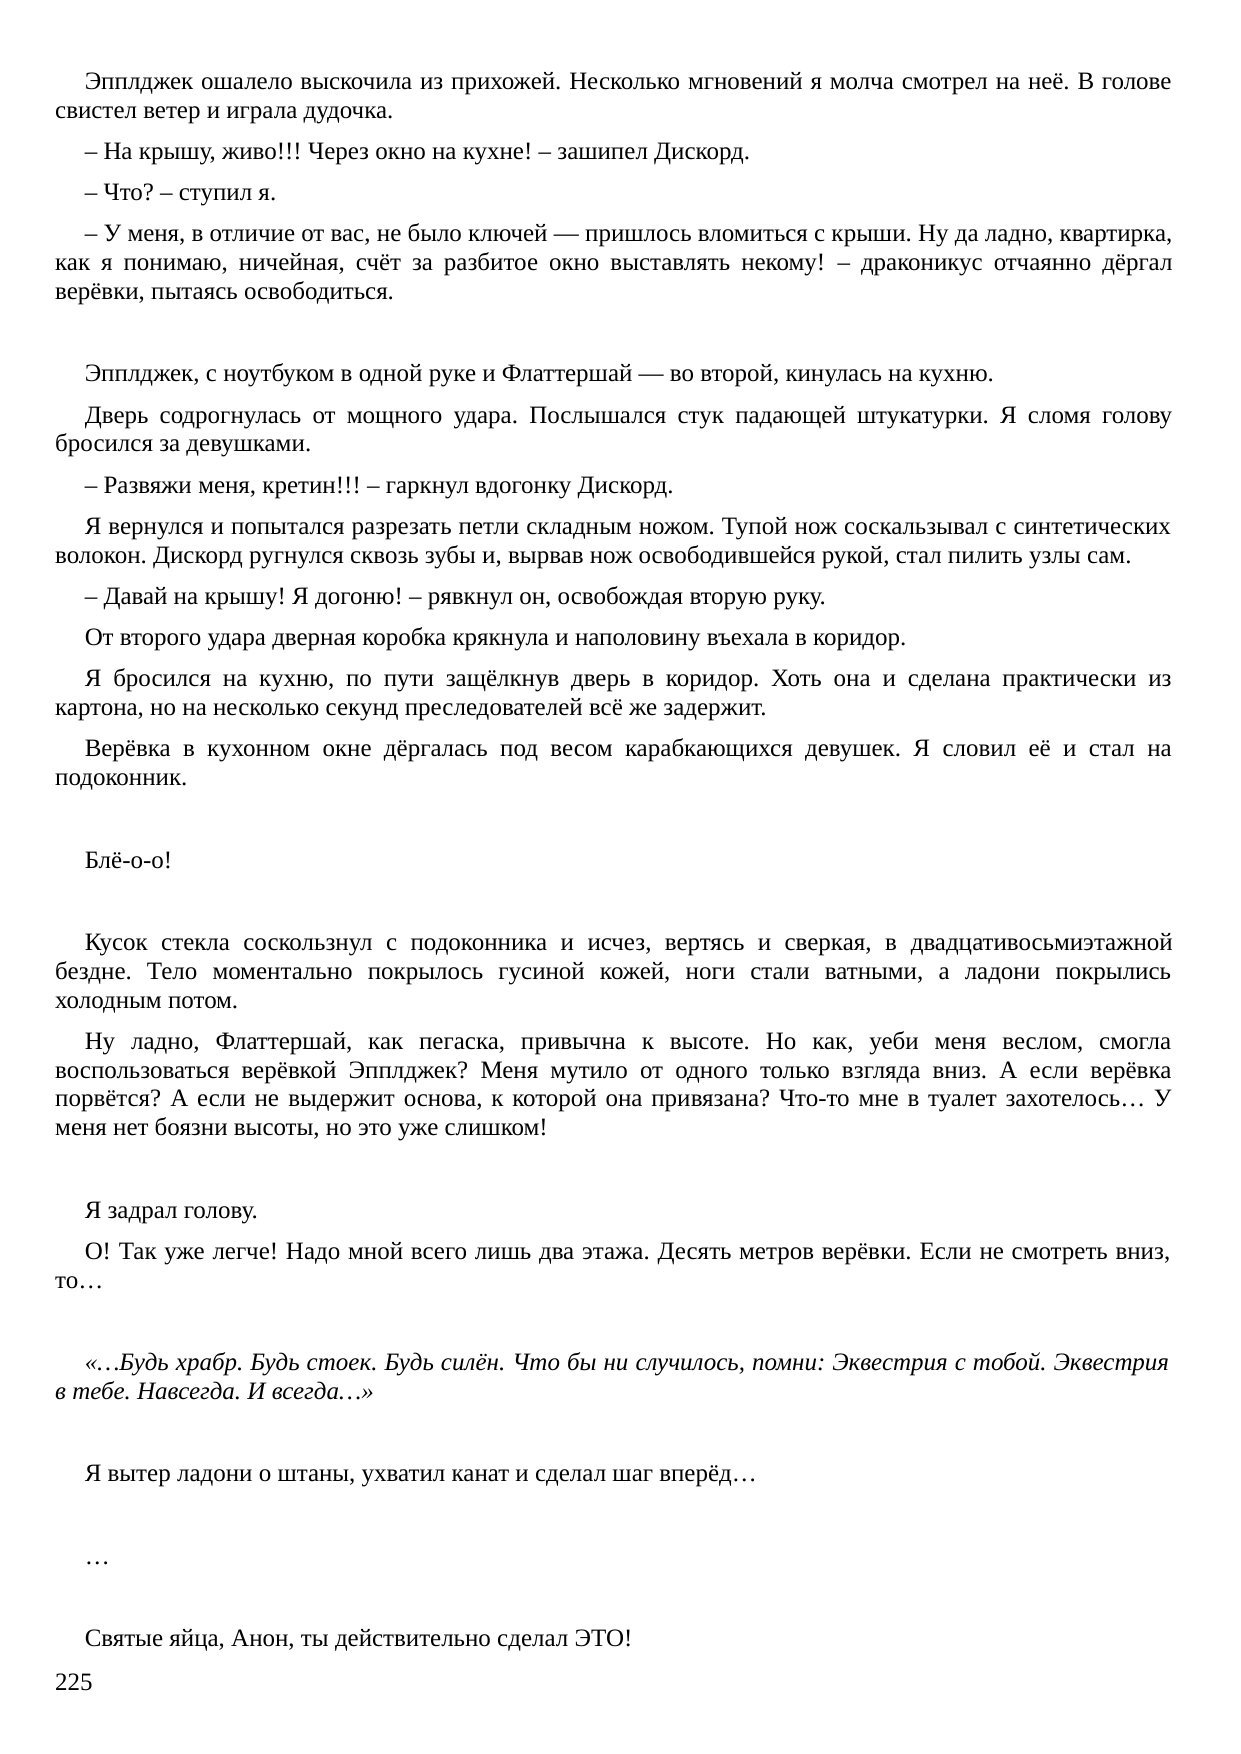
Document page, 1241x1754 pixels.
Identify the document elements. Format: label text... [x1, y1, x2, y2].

text – У меня, в отличие от вас, не было ключей — пришлось вломиться с крыши. Ну да ладно, квартирка, как я понимаю, ничейная, счёт за разбитое окно выставлять некому! – драконикус отчаянно дёргал верёвки, пытаясь освободиться. [55, 218, 1173, 305]
text Я бросился на кухню, по пути защёлкнув дверь в коридор. Хоть она и сделана практически из картона, но на несколько секунд преследователей всё же задержит. [55, 663, 1173, 721]
text «…Будь храбр. Будь стоек. Будь силён. Что бы ни случилось, помни: Эквестрия с тобой. Эквестрия в тебе. Навсегда. И всегда…» [55, 1347, 1173, 1405]
text Блё-о-о! [55, 845, 1173, 873]
text Я задрал голову. [55, 1195, 1173, 1223]
text Эпплджек ошалело выскочила из прихожей. Несколько мгновений я молча смотрел на неё. В голове свистел ветер и играла дудочка. [55, 66, 1173, 123]
text – Развяжи меня, кретин!!! – гаркнул вдогонку Дискорд. [55, 470, 1173, 498]
text Я вытер ладони о штаны, ухватил канат и сделал шаг вперёд… [55, 1458, 1173, 1487]
text Святые яйца, Анон, ты действительно сделал ЭТО! [55, 1623, 1173, 1652]
text Дверь содрогнулась от мощного удара. Послышался стук падающей штукатурки. Я сломя голову бросился за девушками. [55, 400, 1173, 457]
text Ну ладно, Флаттершай, как пегаска, привычна к высоте. Но как, уеби меня веслом, смогла воспользоваться верёвкой Эпплджек? Меня мутило от одного только взгляда вниз. А если верёвка порвётся? А если не выдержит основа, к которой она привязана? Что-то мне в туалет захотелось… У меня нет боязни высоты, но это уже слишком! [55, 1026, 1173, 1141]
text – Что? – ступил я. [55, 177, 1173, 206]
text … [55, 1541, 1173, 1570]
text О! Так уже легче! Надо мной всего лишь два этажа. Десять метров верёвки. Если не смотреть вниз, то… [55, 1236, 1173, 1293]
text – На крышу, живо!!! Через окно на кухне! – зашипел Дискорд. [55, 136, 1173, 165]
text Верёвка в кухонном окне дёргалась под весом карабкающихся девушек. Я словил её и стал на подоконник. [55, 733, 1173, 791]
text От второго удара дверная коробка крякнула и наполовину въехала в коридор. [55, 622, 1173, 651]
text Кусок стекла соскользнул с подоконника и исчез, вертясь и сверкая, в двадцативосьмиэтажной бездне. Тело моментально покрылось гусиной кожей, ноги стали ватными, а ладони покрылись холодным потом. [55, 927, 1173, 1013]
text Эпплджек, с ноутбуком в одной руке и Флаттершай — во второй, кинулась на кухню. [55, 358, 1173, 387]
text Я вернулся и попытался разрезать петли складным ножом. Тупой нож соскальзывал с синтетических волокон. Дискорд ругнулся сквозь зубы и, вырвав нож освободившейся рукой, стал пилить узлы сам. [55, 511, 1173, 568]
text – Давай на крышу! Я догоню! – рявкнул он, освобождая вторую руку. [55, 581, 1173, 610]
